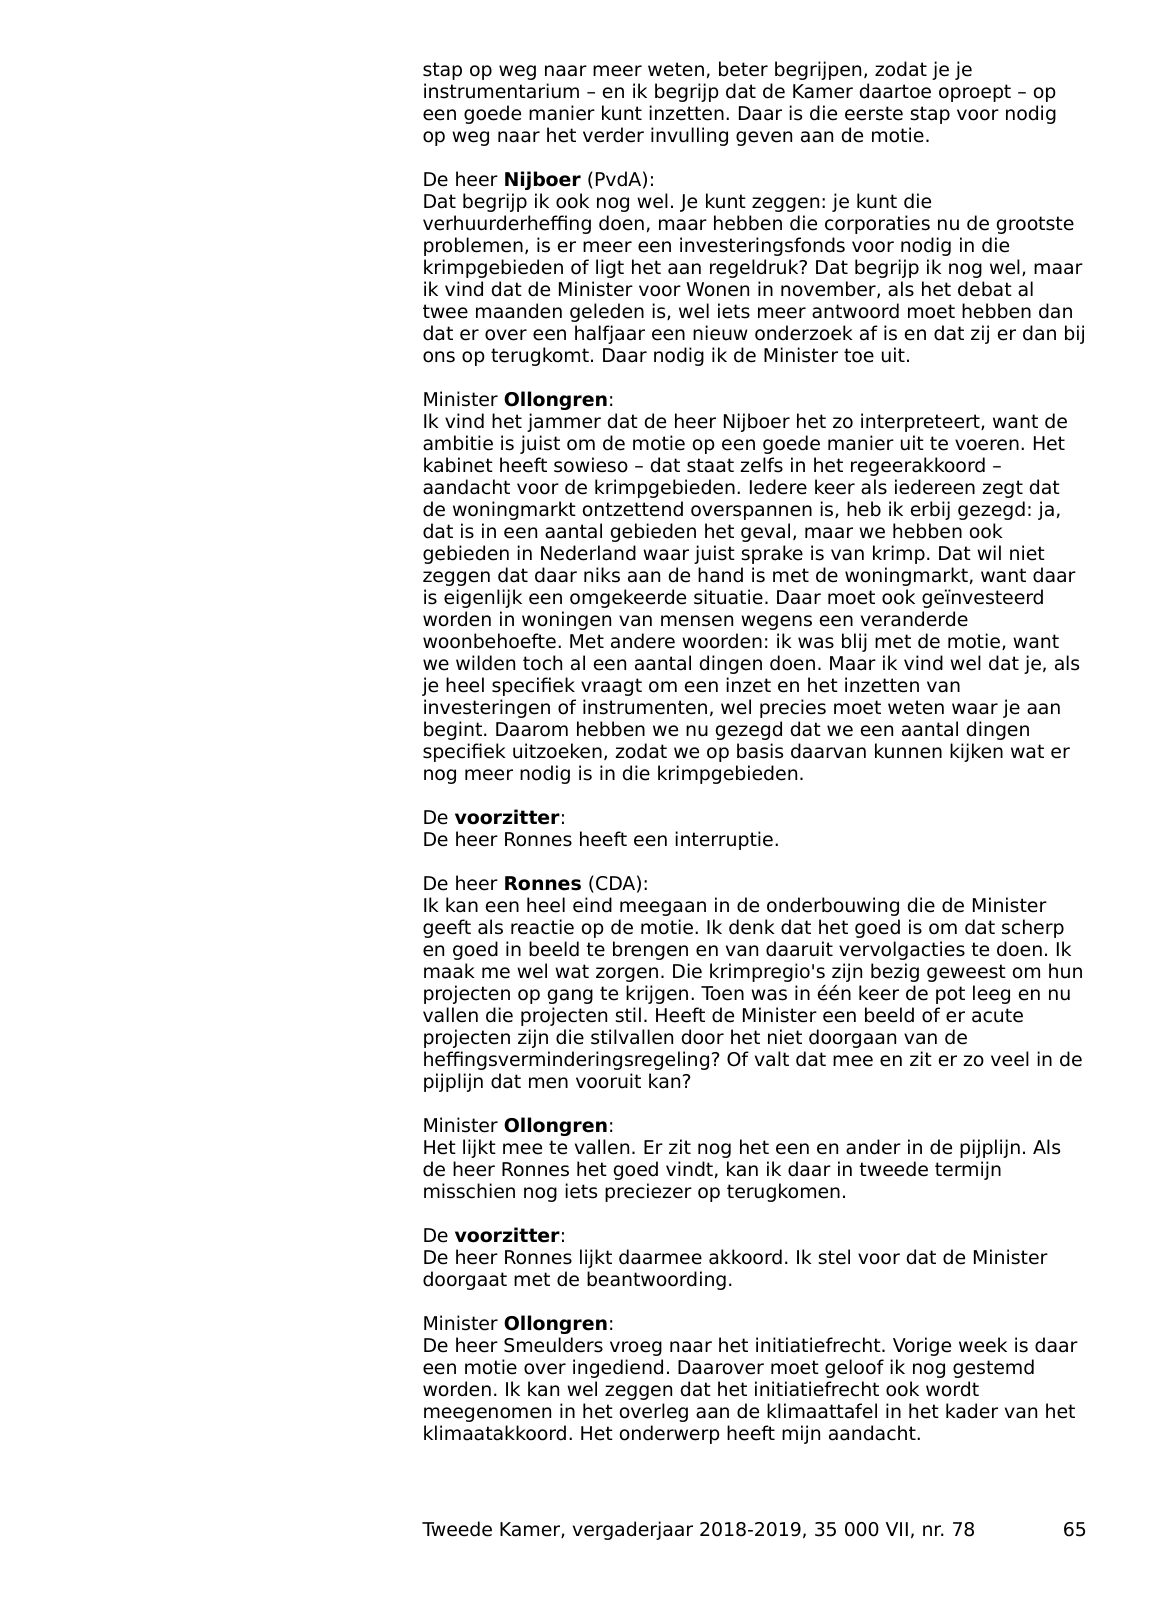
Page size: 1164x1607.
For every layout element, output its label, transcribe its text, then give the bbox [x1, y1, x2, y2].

text Minister Ollongren: [422, 1115, 1087, 1137]
text Minister Ollongren: [422, 1313, 1087, 1335]
text stap op weg naar meer weten, beter begrijpen, zodat je je instrumentarium – en ik begrijp dat de Kamer daartoe oproept – op een goede manier kunt inzetten. Daar is die eerste stap voor nodig op weg naar het verder invulling geven aan de motie. [422, 59, 1087, 147]
text De heer Smeulders vroeg naar het initiatiefrecht. Vorige week is daar een motie over ingediend. Daarover moet geloof ik nog gestemd worden. Ik kan wel zeggen dat het initiatiefrecht ook wordt meegenomen in het overleg aan de klimaattafel in het kader van het klimaatakkoord. Het onderwerp heeft mijn aandacht. [422, 1335, 1087, 1445]
text De voorzitter: [422, 807, 1087, 829]
text Ik kan een heel eind meegaan in de onderbouwing die de Minister geeft als reactie op de motie. Ik denk dat het goed is om dat scherp en goed in beeld te brengen en van daaruit vervolgacties te doen. Ik maak me wel wat zorgen. Die krimpregio's zijn bezig geweest om hun projecten op gang te krijgen. Toen was in één keer de pot leeg en nu vallen die projecten stil. Heeft de Minister een beeld of er acute projecten zijn die stilvallen door het niet doorgaan van de heffingsverminderingsregeling? Of valt dat mee en zit er zo veel in de pijplijn dat men vooruit kan? [422, 895, 1087, 1093]
text De heer Ronnes (CDA): [422, 873, 1087, 895]
text De heer Ronnes lijkt daarmee akkoord. Ik stel voor dat de Minister doorgaat met de beantwoording. [422, 1247, 1087, 1291]
text Ik vind het jammer dat de heer Nijboer het zo interpreteert, want de ambitie is juist om de motie op een goede manier uit te voeren. Het kabinet heeft sowieso – dat staat zelfs in het regeerakkoord – aandacht voor de krimpgebieden. Iedere keer als iedereen zegt dat de woningmarkt ontzettend overspannen is, heb ik erbij gezegd: ja, dat is in een aantal gebieden het geval, maar we hebben ook gebieden in Nederland waar juist sprake is van krimp. Dat wil niet zeggen dat daar niks aan de hand is met de woningmarkt, want daar is eigenlijk een omgekeerde situatie. Daar moet ook geïnvesteerd worden in woningen van mensen wegens een veranderde woonbehoefte. Met andere woorden: ik was blij met de motie, want we wilden toch al een aantal dingen doen. Maar ik vind wel dat je, als je heel specifiek vraagt om een inzet en het inzetten van investeringen of instrumenten, wel precies moet weten waar je aan begint. Daarom hebben we nu gezegd dat we een aantal dingen specifiek uitzoeken, zodat we op basis daarvan kunnen kijken wat er nog meer nodig is in die krimpgebieden. [422, 411, 1087, 785]
text Minister Ollongren: [422, 389, 1087, 411]
text De voorzitter: [422, 1225, 1087, 1247]
text De heer Ronnes heeft een interruptie. [422, 829, 1087, 851]
text Dat begrijp ik ook nog wel. Je kunt zeggen: je kunt die verhuurderheffing doen, maar hebben die corporaties nu de grootste problemen, is er meer een investeringsfonds voor nodig in die krimpgebieden of ligt het aan regeldruk? Dat begrijp ik nog wel, maar ik vind dat de Minister voor Wonen in november, als het debat al twee maanden geleden is, wel iets meer antwoord moet hebben dan dat er over een halfjaar een nieuw onderzoek af is en dat zij er dan bij ons op terugkomt. Daar nodig ik de Minister toe uit. [422, 191, 1087, 367]
text Het lijkt mee te vallen. Er zit nog het een en ander in de pijplijn. Als de heer Ronnes het goed vindt, kan ik daar in tweede termijn misschien nog iets preciezer op terugkomen. [422, 1137, 1087, 1203]
text De heer Nijboer (PvdA): [422, 169, 1087, 191]
